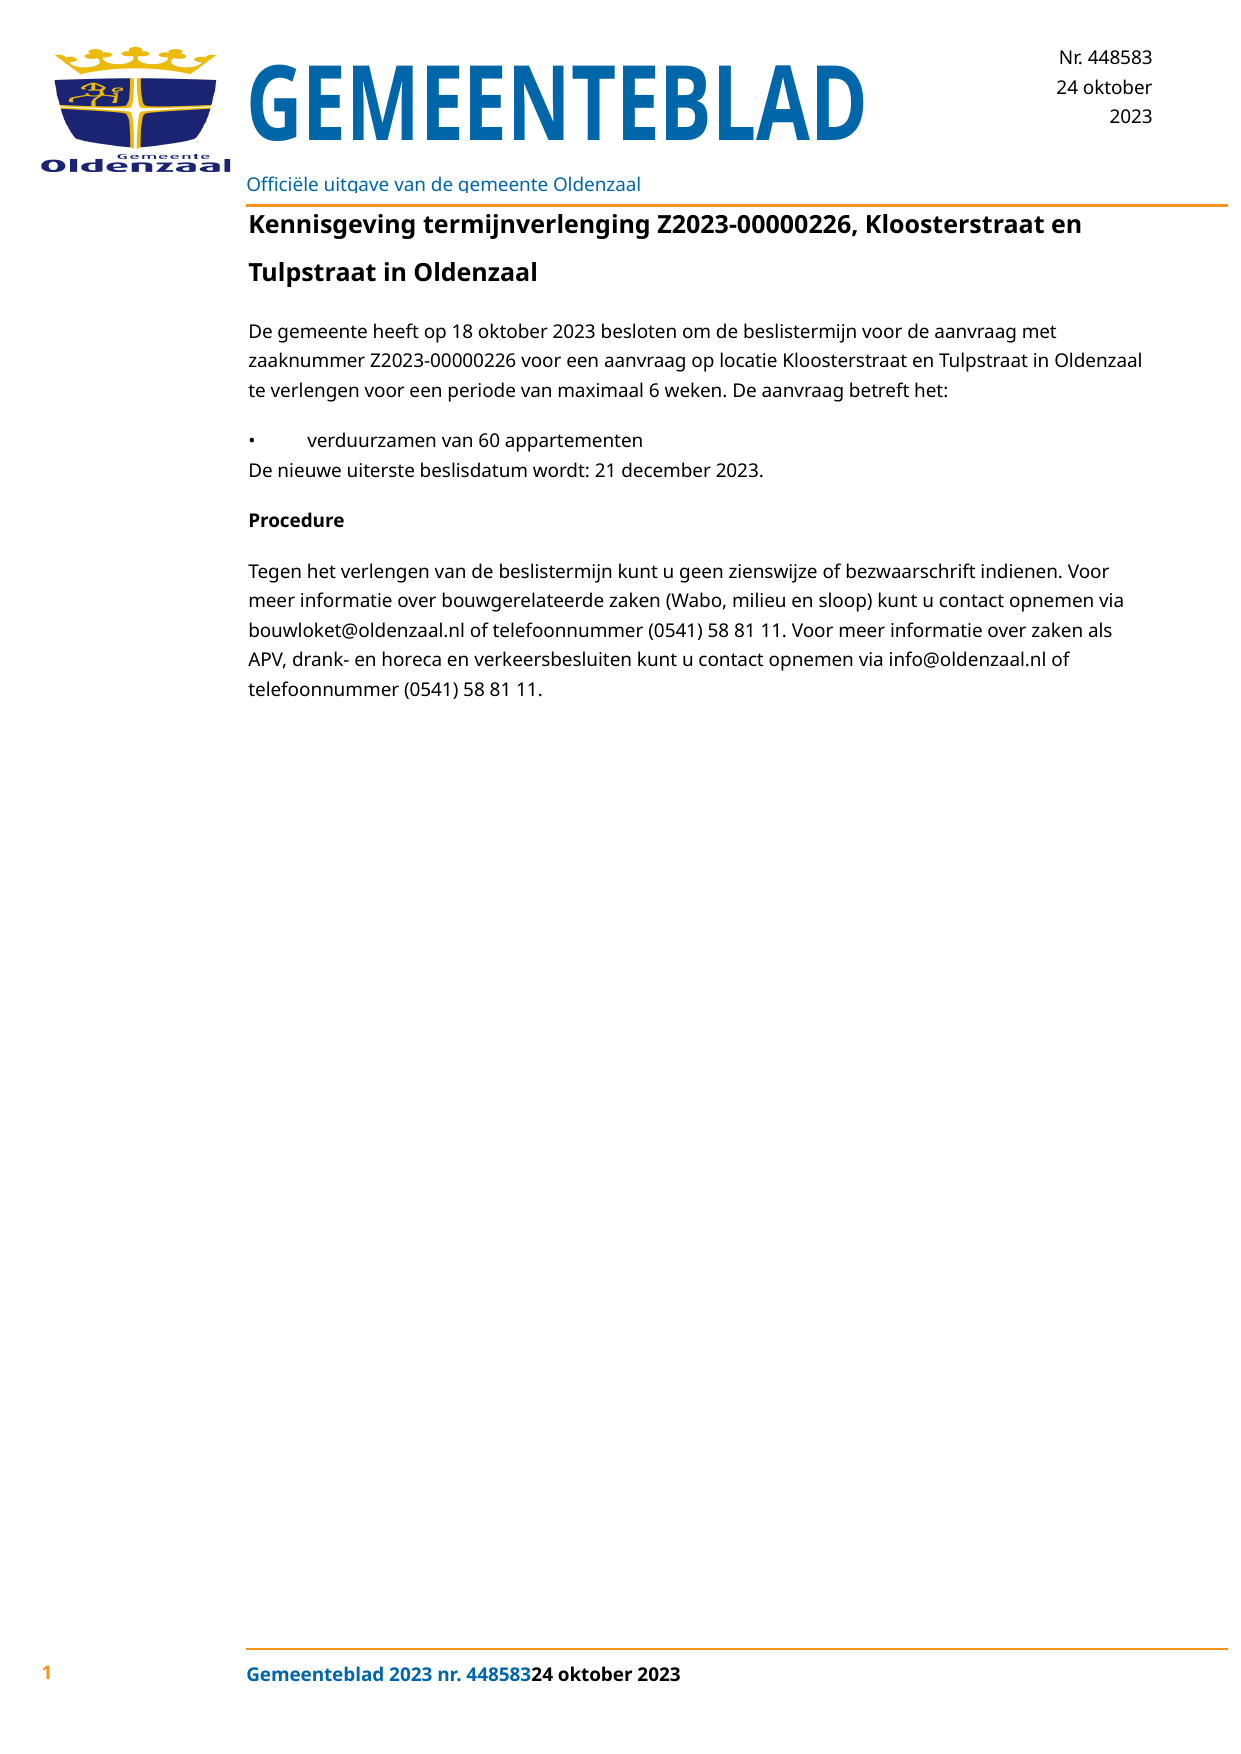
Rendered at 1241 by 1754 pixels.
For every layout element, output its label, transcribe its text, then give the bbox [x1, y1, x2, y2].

text De nieuwe uiterste beslisdatum wordt: 21 december 2023. [248, 457, 1152, 483]
text De gemeente heeft op 18 oktober 2023 besloten om de beslistermijn voor de aanvraag met zaaknummer Z2023-00000226 voor een aanvraag op locatie Kloosterstraat en Tulpstraat in Oldenzaal te verlengen voor een periode van maximaal 6 weken. De aanvraag betreft het: [248, 318, 1152, 403]
text Procedure [248, 507, 1152, 533]
picture [41, 47, 231, 172]
text Tegen het verlengen van de beslistermijn kunt u geen zienswijze of bezwaarschrift indienen. Voor meer informatie over bouwgerelateerde zaken (Wabo, milieu en sloop) kunt u contact opnemen via bouwloket@oldenzaal.nl of telefoonnummer (0541) 58 81 11. Voor meer informatie over zaken als APV, drank- en horeca en verkeersbesluiten kunt u contact opnemen via info@oldenzaal.nl of telefoonnummer (0541) 58 81 11. [248, 558, 1152, 702]
text Kennisgeving termijnverlenging Z2023-00000226, Kloosterstraat en Tulpstraat in Oldenzaal [248, 207, 1152, 288]
list verduurzamen van 60 appartementen [248, 427, 1152, 453]
